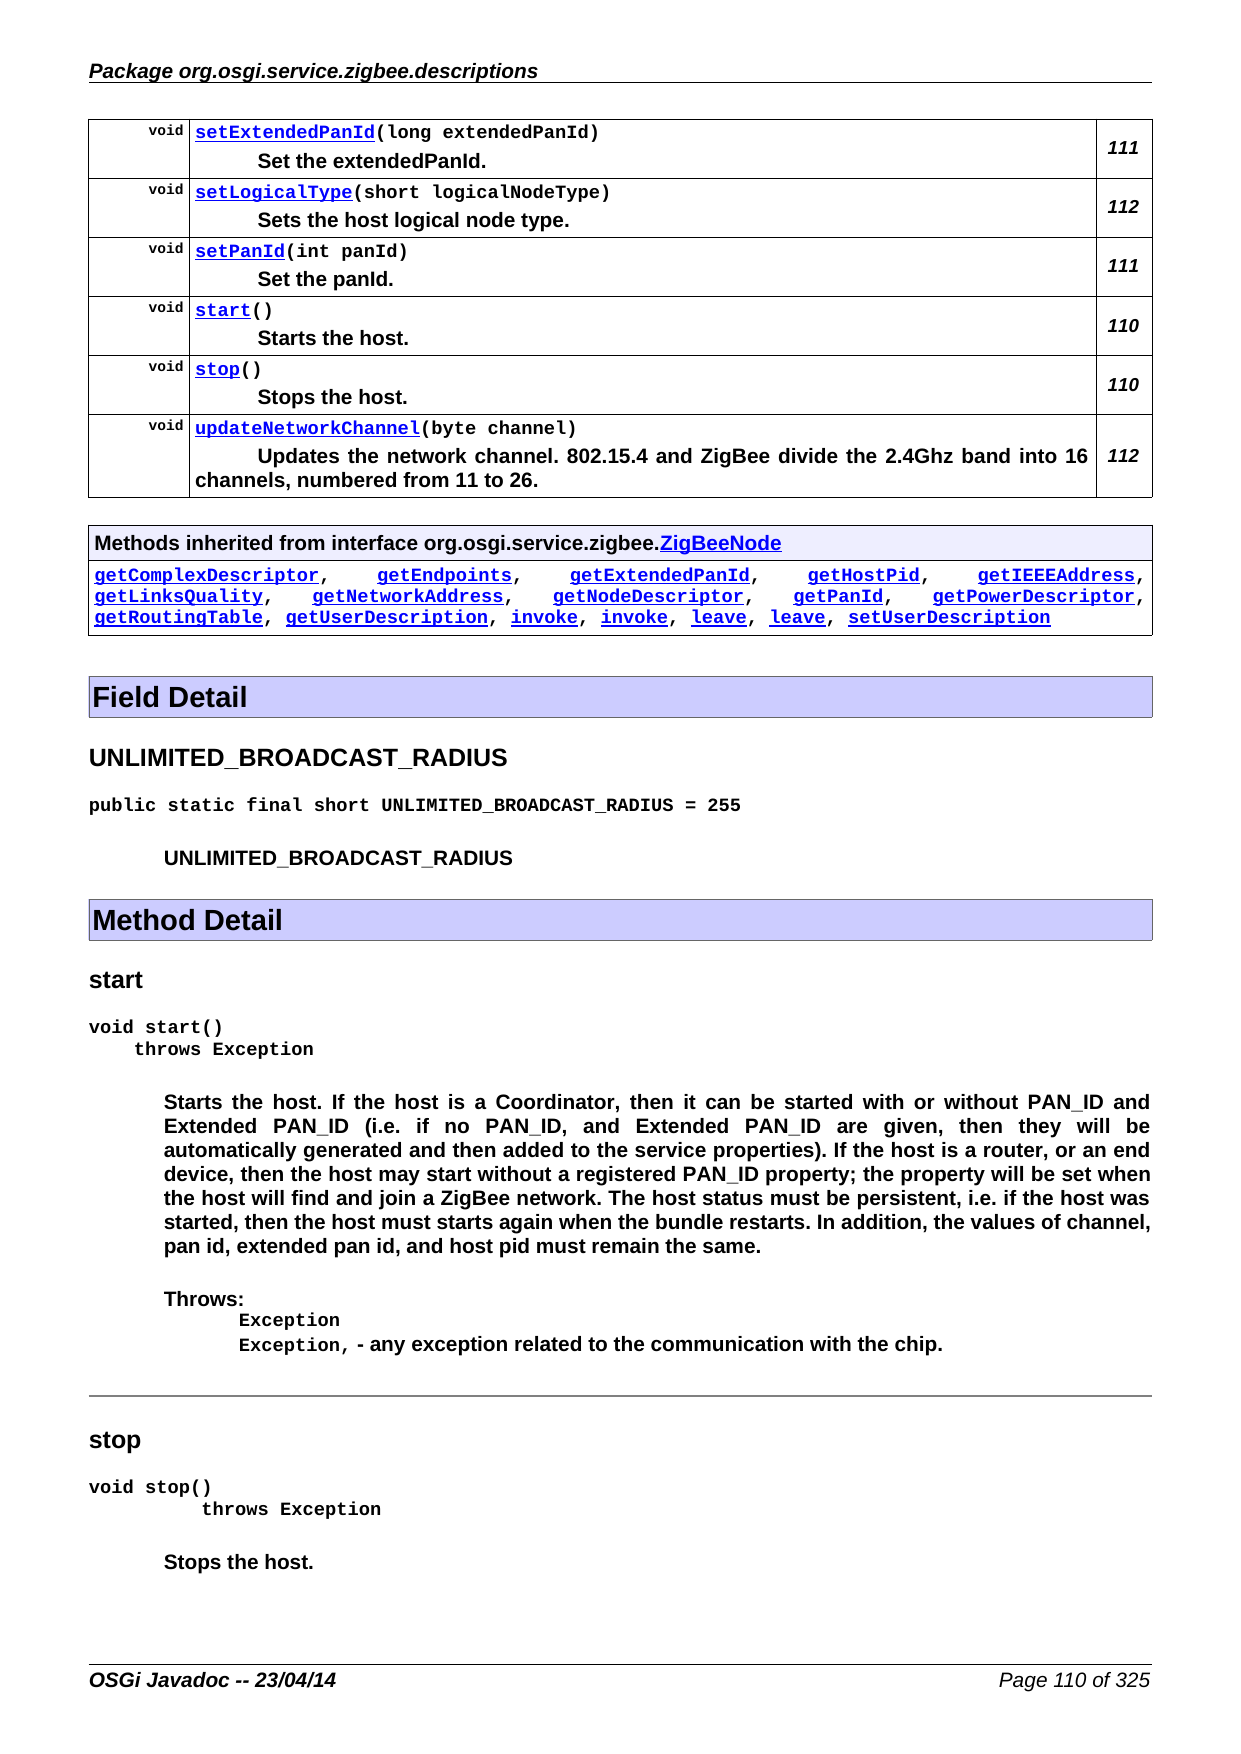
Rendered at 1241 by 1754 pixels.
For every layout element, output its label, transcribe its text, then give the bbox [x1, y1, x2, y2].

text public static final short UNLIMITED_BROADCAST_RADIUS = 255 [88, 796, 1152, 817]
table_cell void [89, 120, 189, 177]
table_cell stop() Stops the host. [190, 356, 1096, 414]
table_cell void [89, 356, 189, 414]
text UNLIMITED_BROADCAST_RADIUS [163, 846, 1152, 870]
subtitle start [88, 965, 1152, 994]
text Exception [238, 1311, 1152, 1332]
table_cell start() Starts the host. [190, 297, 1096, 355]
table_cell void [89, 179, 189, 237]
subtitle stop [88, 1425, 1152, 1454]
text Starts the host. If the host is a Coordinator, then it can be started with or without PAN_ID and Extended PAN_ID (i.e. if no PAN_ID, and Extended PAN_ID are given, then they will be automatically generated and then added to the service properties). If the host is a router, or an end device, then the host may start without a registered PAN_ID property; the property will be set when the host will find and join a ZigBee network. The host status must be persistent, i.e. if the host was started, then the host must starts again when the bundle restarts. In addition, the values of channel, pan id, extended pan id, and host pid must remain the same. [163, 1090, 1152, 1258]
text void start() throws Exception [88, 1018, 1152, 1061]
table_cell setLogicalType(short logicalNodeType) Sets the host logical node type. [190, 179, 1096, 237]
table_cell 111 [1097, 297, 1152, 355]
table_cell 112 [1097, 238, 1152, 296]
table_cell 112 [1097, 120, 1152, 177]
subtitle Method Detail [90, 900, 1152, 940]
table_cell 113 [1097, 179, 1152, 237]
table_cell void [89, 415, 189, 497]
text Stops the host. [163, 1550, 1152, 1574]
table_cell void [89, 238, 189, 296]
table_header Methods inherited from interface org.osgi.service.zigbee.ZigBeeNode [89, 526, 1152, 560]
text Exception, - any exception related to the communication with the chip. [238, 1332, 1152, 1357]
text void stop() throws Exception [88, 1478, 1152, 1521]
subtitle UNLIMITED_BROADCAST_RADIUS [88, 743, 1152, 771]
table_cell 113 [1097, 415, 1152, 497]
subtitle Field Detail [90, 677, 1152, 717]
table_cell void [89, 297, 189, 355]
text Throws: [163, 1287, 1152, 1311]
table_cell setPanId(int panId) Set the panId. [190, 238, 1096, 296]
table_cell 111 [1097, 356, 1152, 414]
table_cell updateNetworkChannel(byte channel) Updates the network channel. 802.15.4 and ZigBee divide the 2.4Ghz band into 16 channels, numbered from 11 to 26. [190, 415, 1096, 497]
table_cell getComplexDescriptor, getEndpoints, getExtendedPanId, getHostPid, getIEEEAddress, getLinksQuality, getNetworkAddress, getNodeDescriptor, getPanId, getPowerDescriptor, getRoutingTable, getUserDescription, invoke, invoke, leave, leave, setUserDescription [89, 561, 1152, 635]
table_cell setExtendedPanId(long extendedPanId) Set the extendedPanId. [190, 120, 1096, 177]
